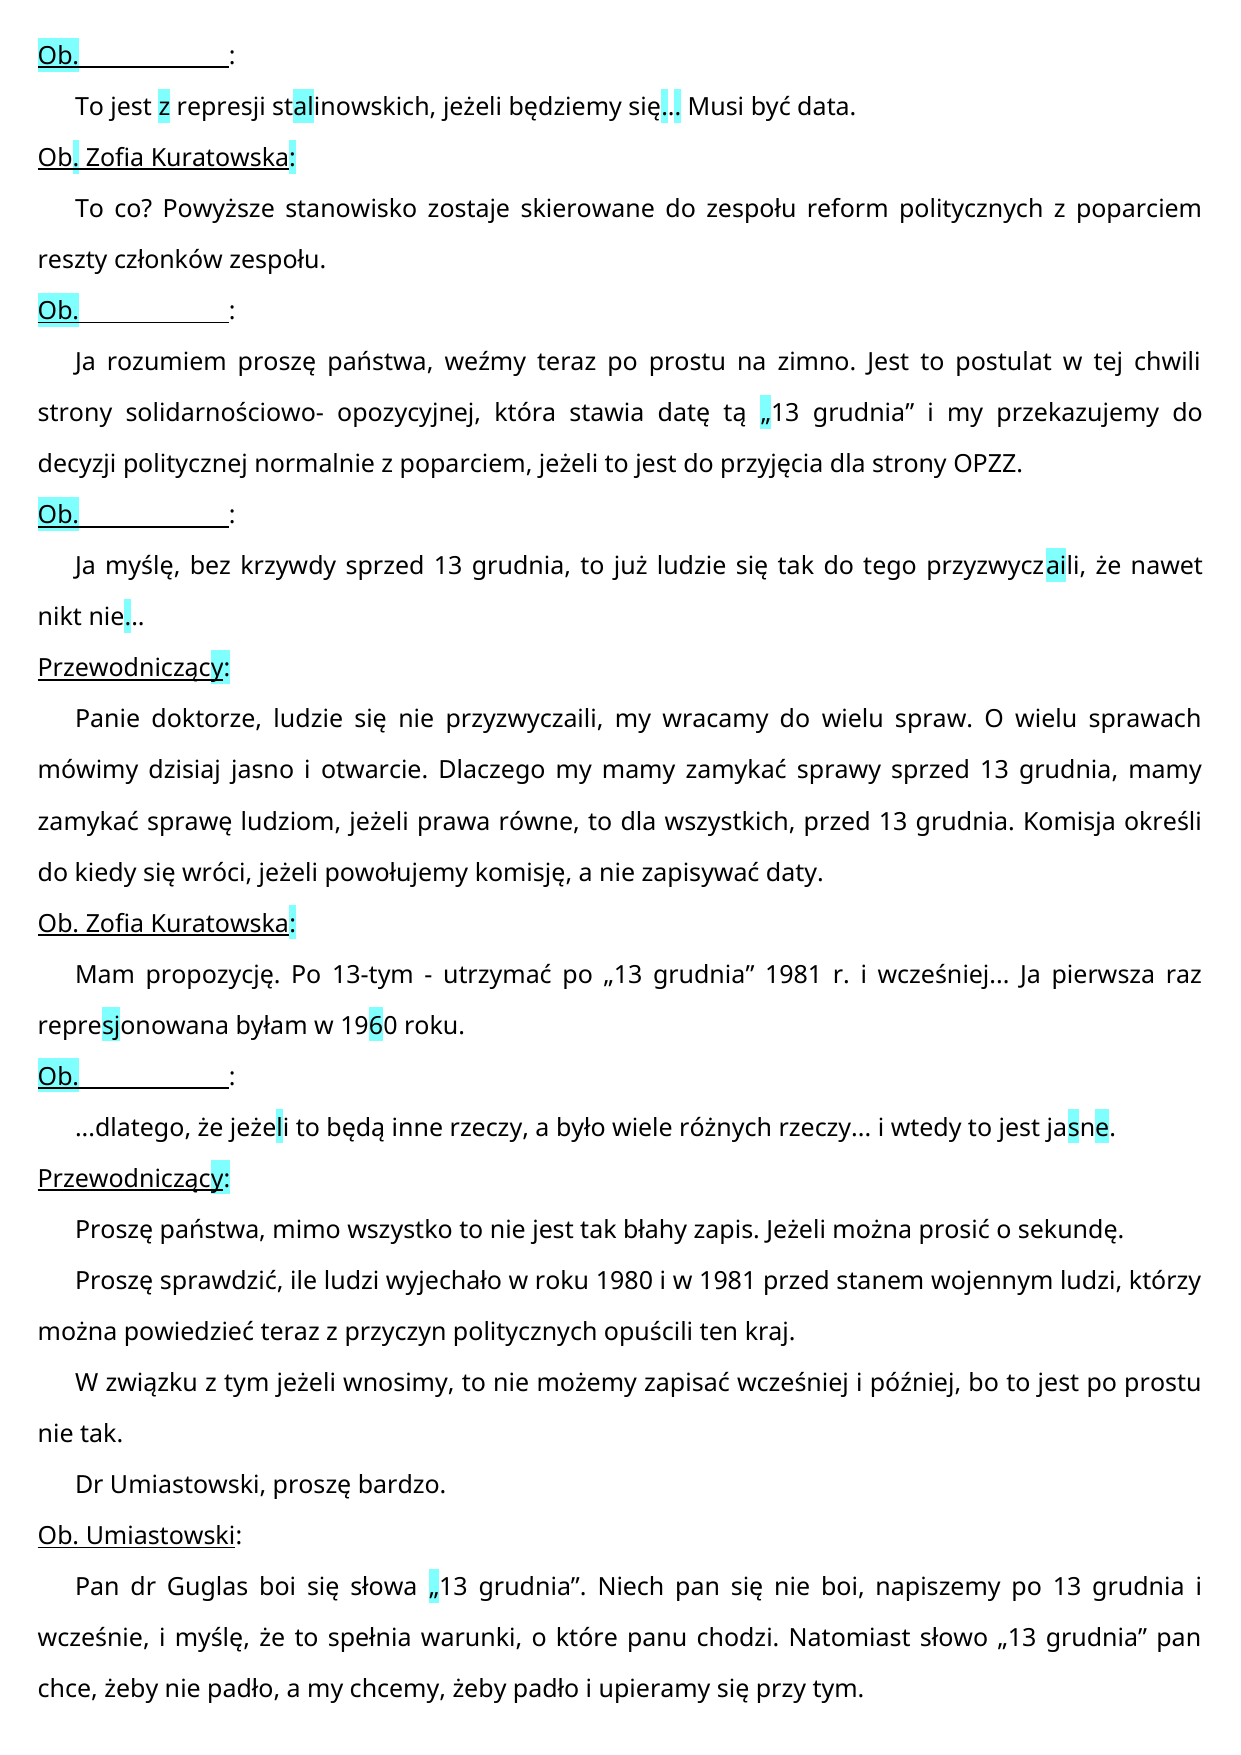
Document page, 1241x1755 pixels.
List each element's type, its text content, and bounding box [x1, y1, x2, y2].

text Ob. Umiastowski: [37, 1518, 1203, 1552]
text Proszę państwa, mimo wszystko to nie jest tak błahy zapis. Jeżeli można prosić o sekundę. [37, 1211, 1203, 1246]
text W związku z tym jeżeli wnosimy, to nie możemy zapisać wcześniej i później, bo to jest po prostu nie tak. [37, 1364, 1203, 1450]
text Pan dr Guglas boi się słowa „13 grudnia”. Niech pan się nie boi, napiszemy po 13 grudnia i wcześnie, i myślę, że to spełnia warunki, o które panu chodzi. Natomiast słowo „13 grudnia” pan chce, żeby nie padło, a my chcemy, żeby padło i upieramy się przy tym. [37, 1569, 1203, 1705]
text Przewodniczący: [37, 650, 1203, 684]
text To jest z represji stalinowskich, jeżeli będziemy się... Musi być data. [37, 88, 1203, 123]
text Panie doktorze, ludzie się nie przyzwyczaili, my wracamy do wielu spraw. O wielu sprawach mówimy dzisiaj jasno i otwarcie. Dlaczego my mamy zamykać sprawy sprzed 13 grudnia, mamy zamykać sprawę ludziom, jeżeli prawa równe, to dla wszystkich, przed 13 grudnia. Komisja określi do kiedy się wróci, jeżeli powołujemy komisję, a nie zapisywać daty. [37, 701, 1203, 888]
text Proszę sprawdzić, ile ludzi wyjechało w roku 1980 i w 1981 przed stanem wojennym ludzi, którzy można powiedzieć teraz z przyczyn politycznych opuścili ten kraj. [37, 1262, 1203, 1348]
text Mam propozycję. Po 13-tym - utrzymać po „13 grudnia” 1981 r. i wcześniej... Ja pierwsza raz represjonowana byłam w 1960 roku. [37, 956, 1203, 1041]
text Ob. Zofia Kuratowska: [37, 905, 1203, 939]
text Ob. : [37, 293, 1203, 327]
text To co? Powyższe stanowisko zostaje skierowane do zespołu reform politycznych z poparciem reszty członków zespołu. [37, 191, 1203, 276]
text Dr Umiastowski, proszę bardzo. [37, 1467, 1203, 1501]
text Przewodniczący: [37, 1160, 1203, 1194]
text Ja rozumiem proszę państwa, weźmy teraz po prostu na zimno. Jest to postulat w tej chwili strony solidarnościowo- opozycyjnej, która stawia datę tą „13 grudnia” i my przekazujemy do decyzji politycznej normalnie z poparciem, jeżeli to jest do przyjęcia dla strony OPZZ. [37, 344, 1203, 480]
text Ob. Zofia Kuratowska: [37, 139, 1203, 174]
text Ob. : [37, 37, 1203, 72]
text Ob. : [37, 497, 1203, 531]
text Ob. : [37, 1058, 1203, 1092]
text ...dlatego, że jeżeli to będą inne rzeczy, a było wiele różnych rzeczy... i wtedy to jest jasne. [37, 1109, 1203, 1143]
text Ja myślę, bez krzywdy sprzed 13 grudnia, to już ludzie się tak do tego przyzwyczaili, że nawet nikt nie... [37, 548, 1203, 633]
